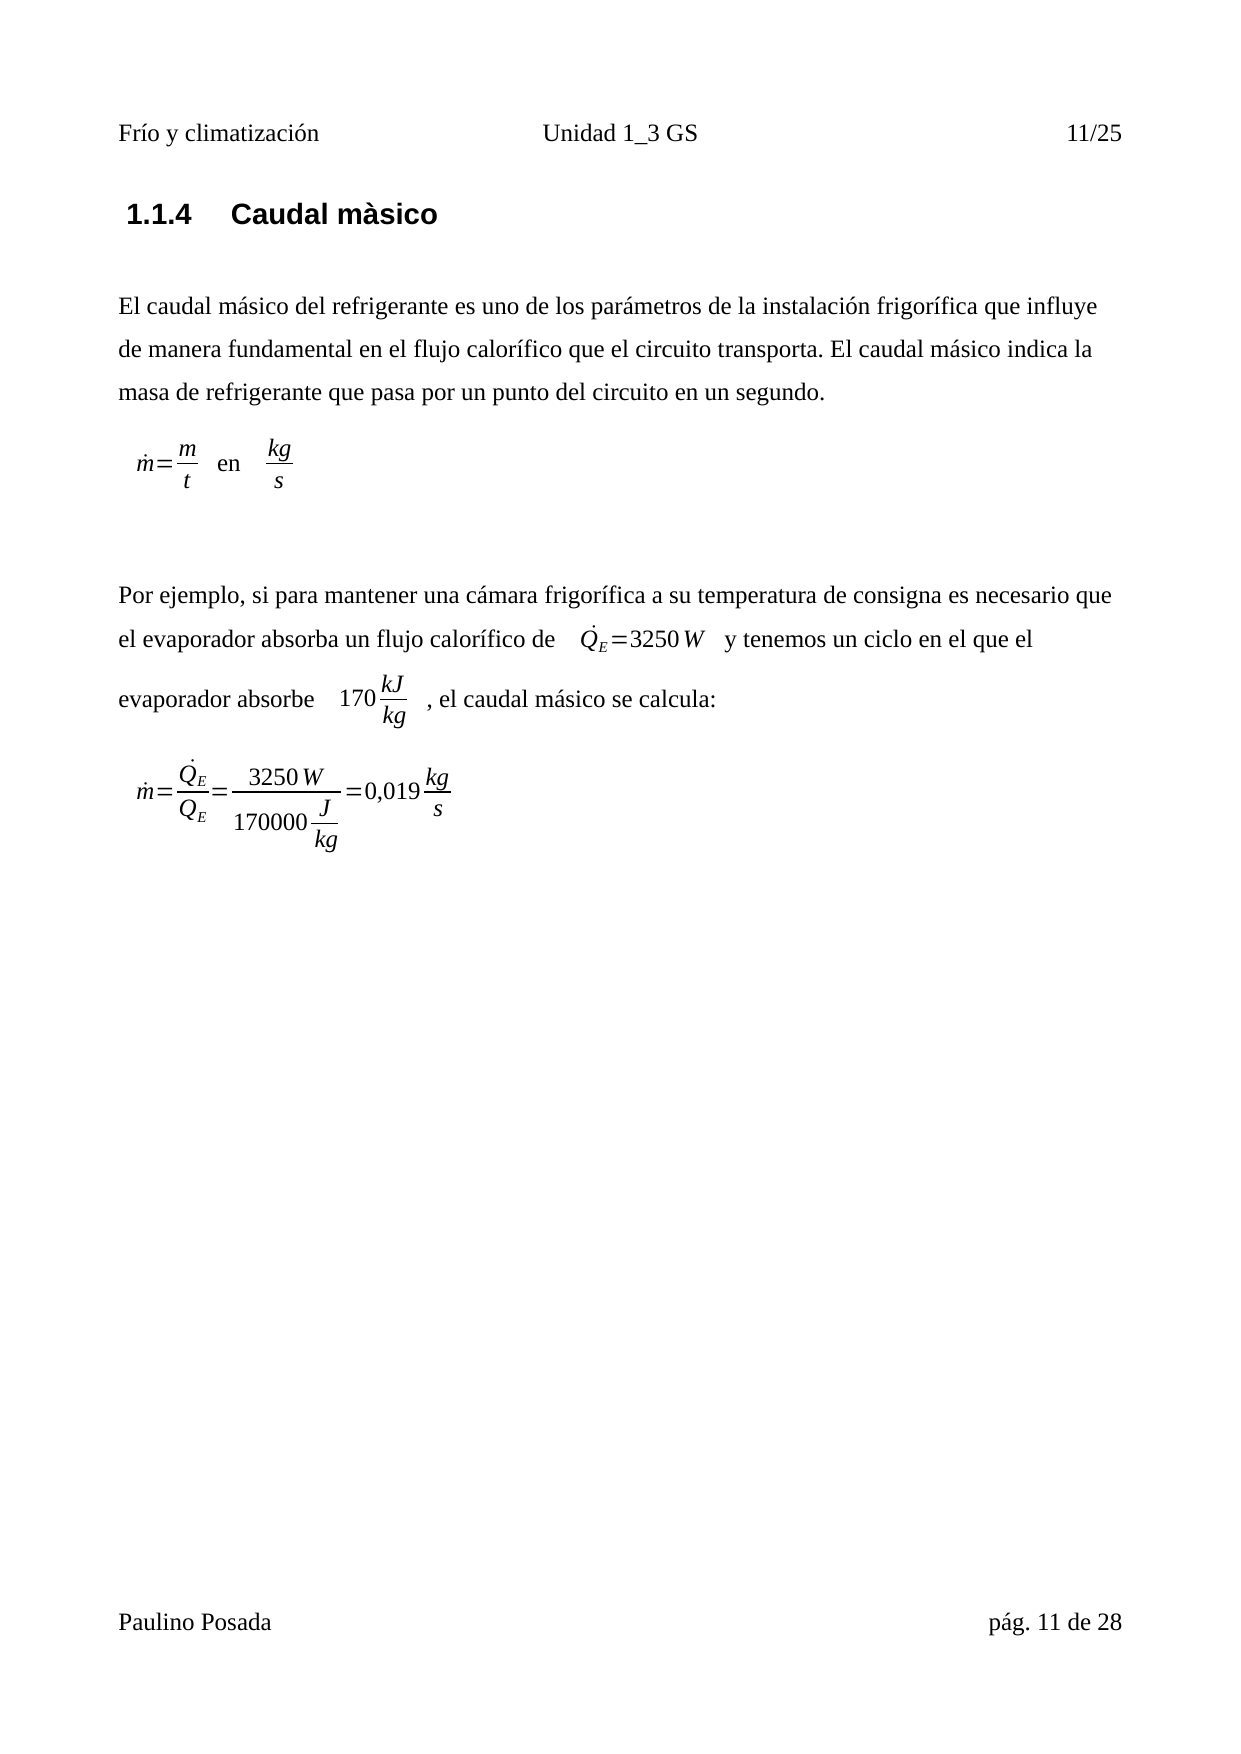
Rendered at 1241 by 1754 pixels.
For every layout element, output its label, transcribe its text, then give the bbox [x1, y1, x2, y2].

text Por ejemplo, si para mantener una cámara frigorífica a su temperatura de consigna es necesario que el evaporador absorba un flujo calorífico de y tenemos un ciclo en el que el evaporador absorbe , el caudal másico se calcula: [118, 581, 1122, 729]
text en [118, 435, 1122, 494]
text El caudal másico del refrigerante es uno de los parámetros de la instalación frigorífica que influye de manera fundamental en el flujo calorífico que el circuito transporta. El caudal másico indica la masa de refrigerante que pasa por un punto del circuito en un segundo. [118, 291, 1122, 406]
subtitle Caudal màsico [118, 197, 1122, 231]
